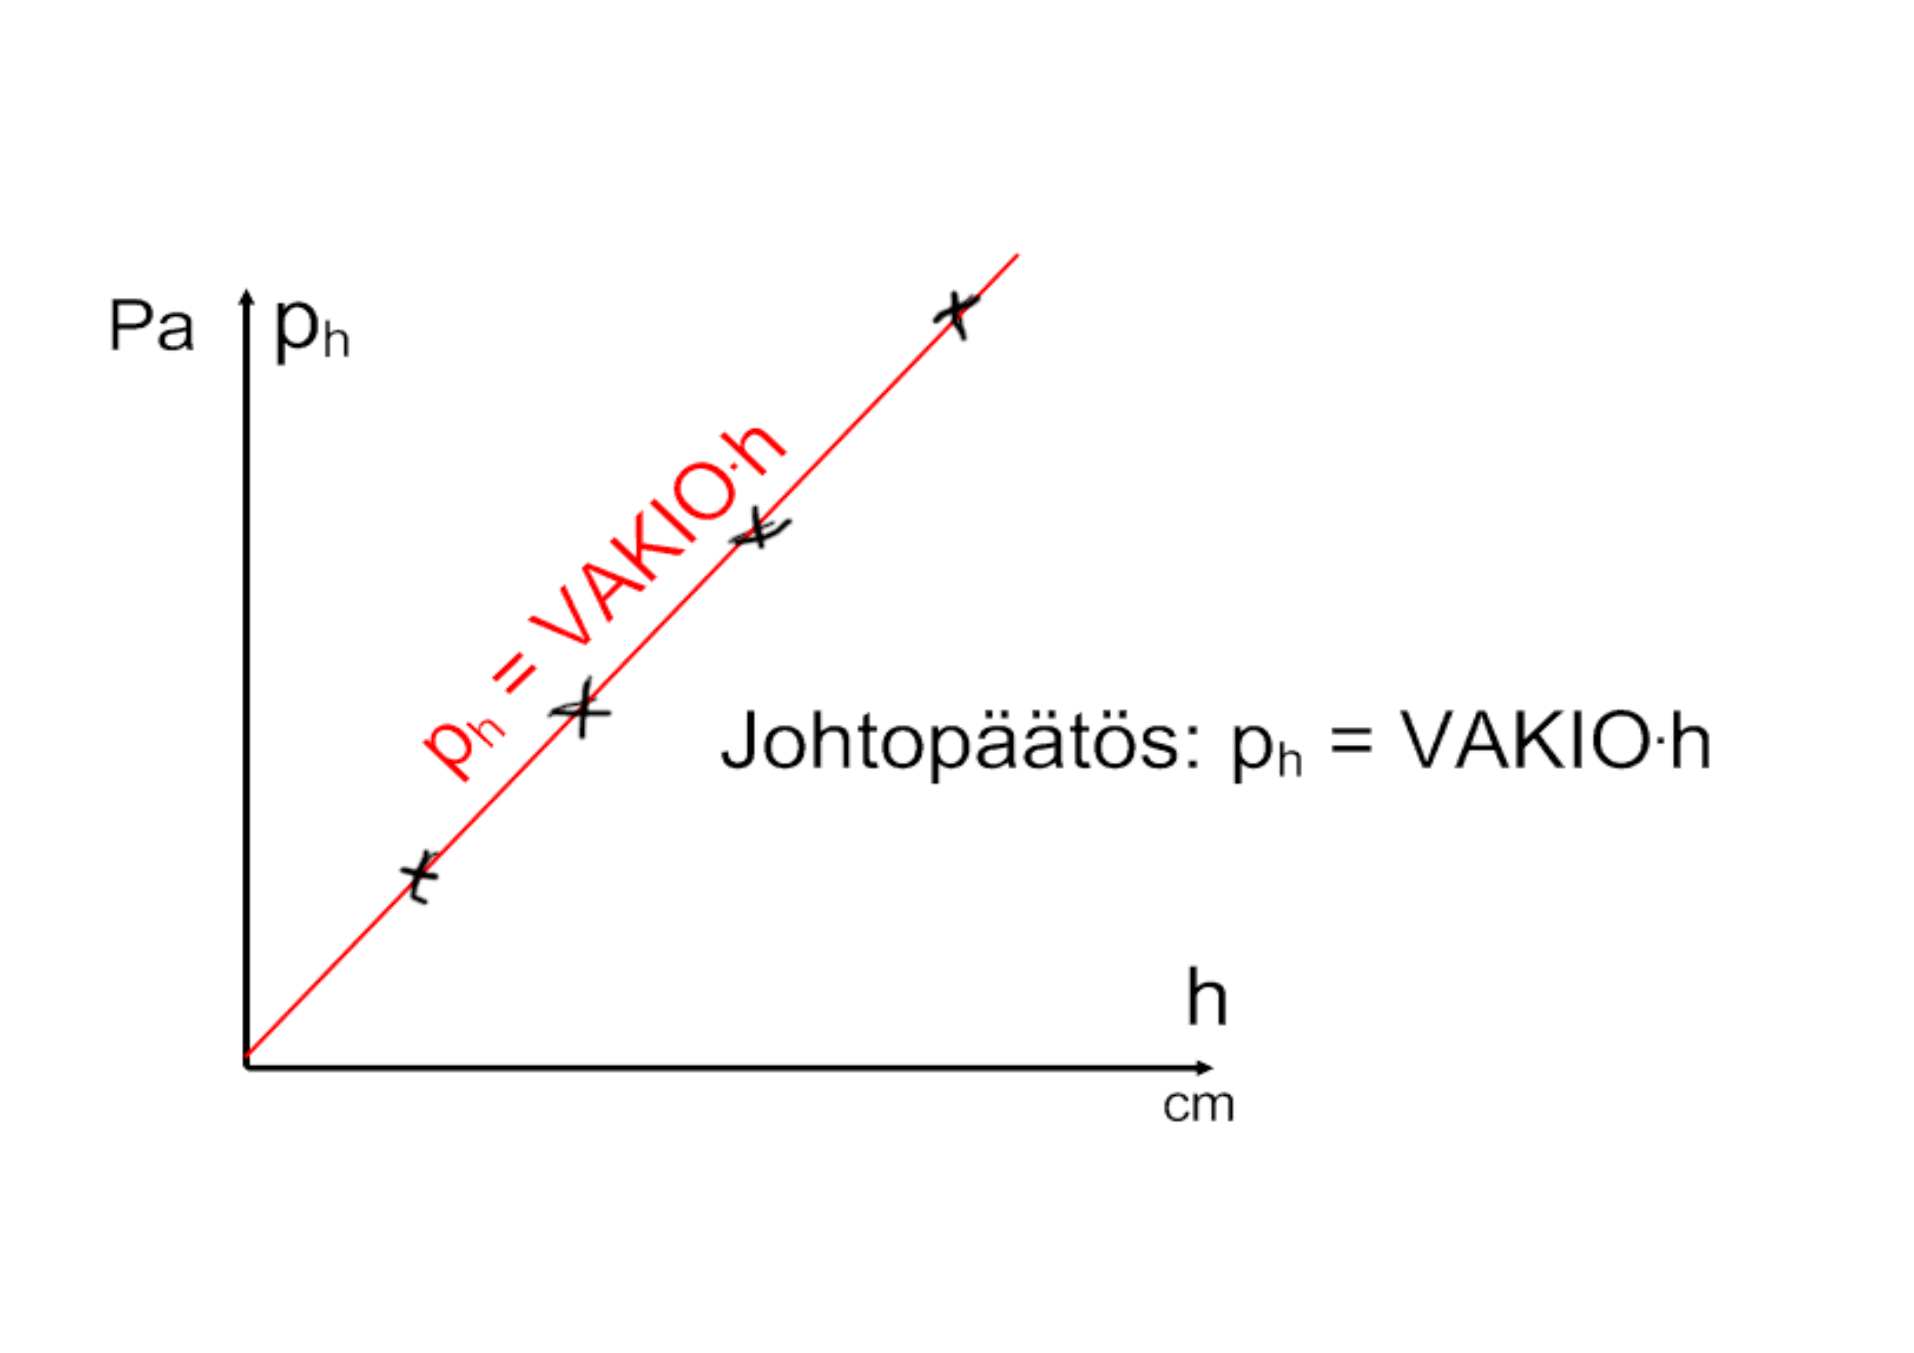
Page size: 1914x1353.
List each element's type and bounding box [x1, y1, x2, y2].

picture [54, 180, 1777, 1183]
